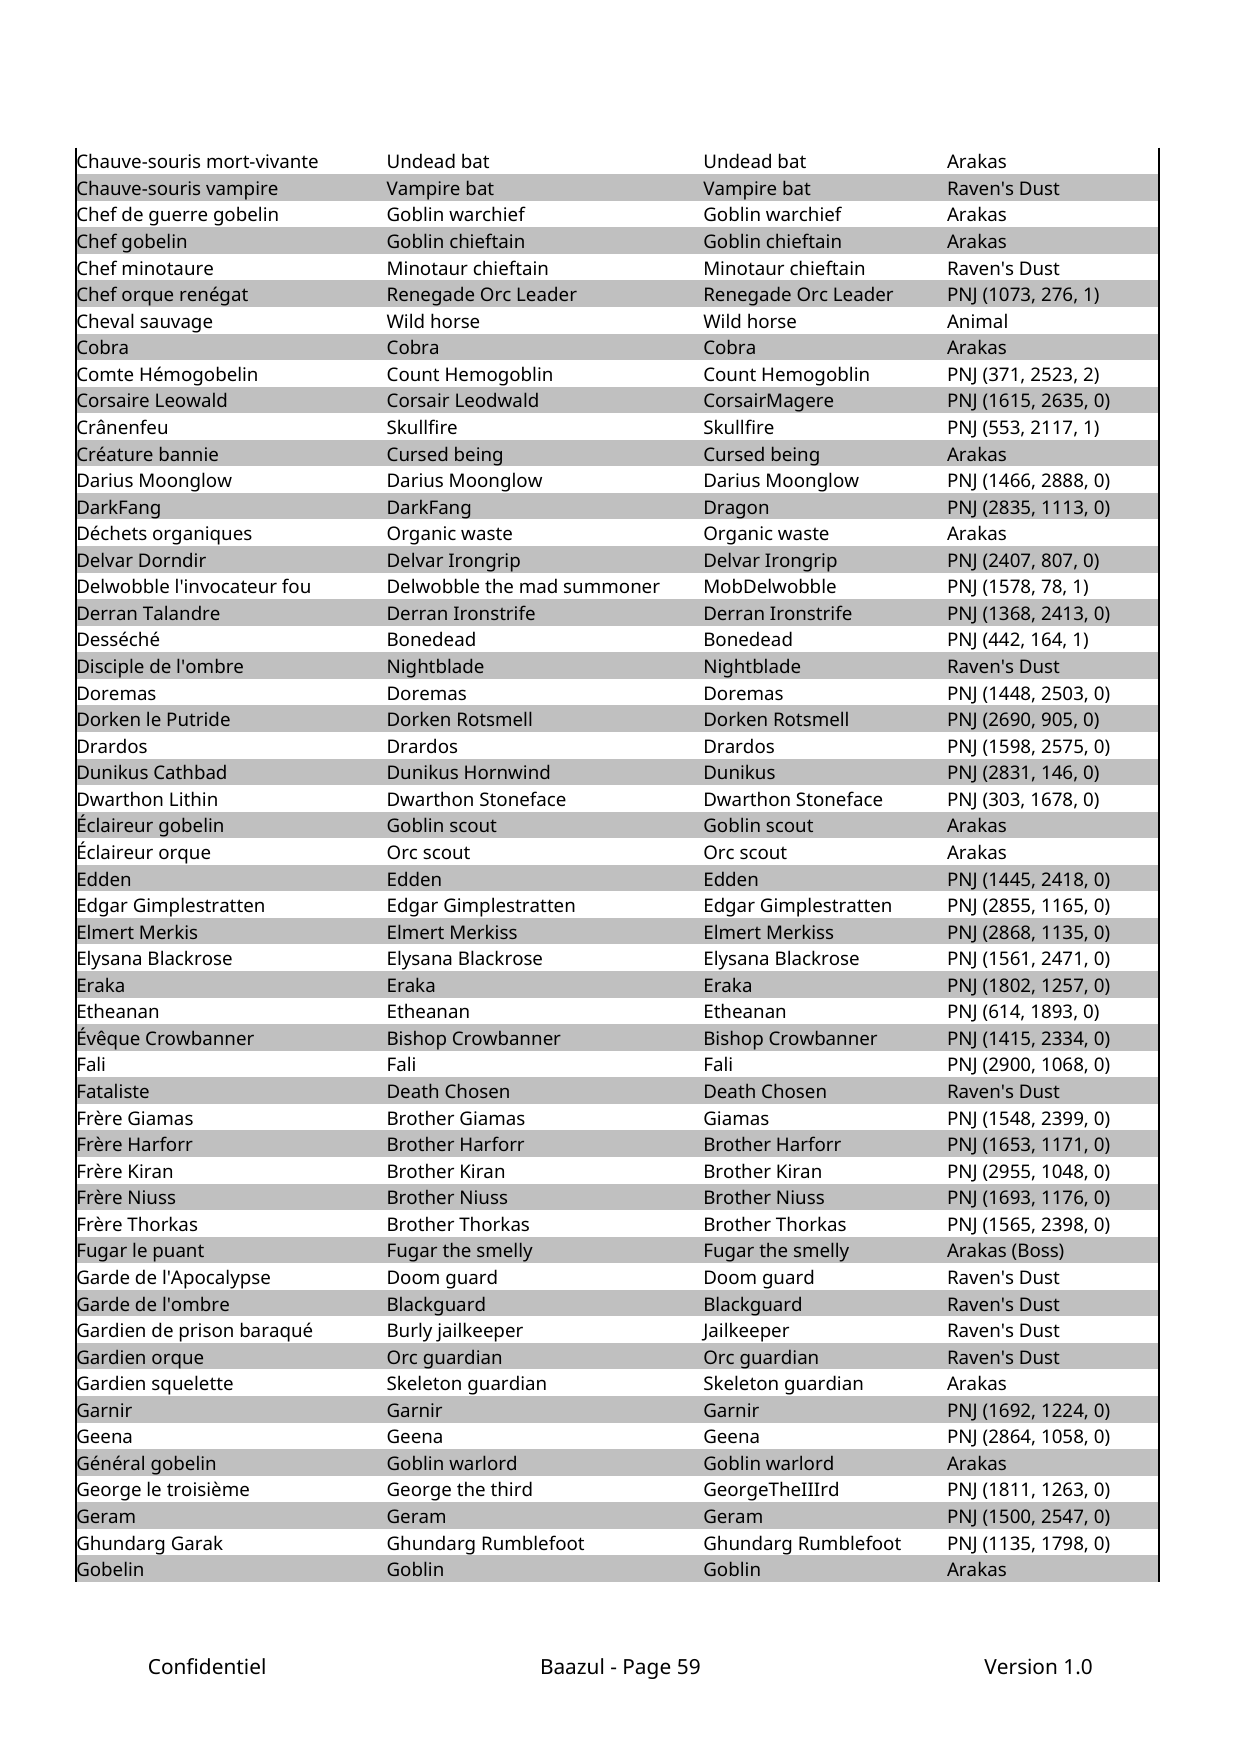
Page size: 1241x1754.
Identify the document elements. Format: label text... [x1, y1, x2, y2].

table_cell PNJ (1561, 2471, 0) [947, 945, 1158, 971]
table_cell Death Chosen [386, 1077, 703, 1104]
table_cell Drardos [703, 732, 947, 758]
table_cell PNJ (1466, 2888, 0) [947, 466, 1158, 493]
table_cell Évêque Crowbanner [77, 1024, 386, 1051]
table_cell Cursed being [703, 440, 947, 466]
table_cell Delwobble l'invocateur fou [77, 573, 386, 599]
table_cell Skullfire [703, 413, 947, 440]
table_cell Dunikus [703, 759, 947, 785]
table_cell PNJ (2690, 905, 0) [947, 705, 1158, 732]
table_cell Darius Moonglow [703, 466, 947, 493]
table_cell Fali [703, 1051, 947, 1077]
table_cell Etheanan [77, 998, 386, 1024]
table_cell Doom guard [386, 1263, 703, 1290]
table_cell Blackguard [703, 1290, 947, 1316]
table_cell Edden [386, 865, 703, 891]
table_cell Chef minotaure [77, 254, 386, 280]
table_cell Geena [77, 1423, 386, 1449]
table_cell PNJ (1415, 2334, 0) [947, 1024, 1158, 1051]
table_cell Eraka [703, 971, 947, 998]
table_cell Frère Giamas [77, 1104, 386, 1130]
table_cell Garde de l'Apocalypse [77, 1263, 386, 1290]
table_cell Burly jailkeeper [386, 1316, 703, 1343]
table_cell Arakas [947, 227, 1158, 254]
table_cell Arakas [947, 1370, 1158, 1396]
table_cell PNJ (1802, 1257, 0) [947, 971, 1158, 998]
table_cell PNJ (1500, 2547, 0) [947, 1502, 1158, 1529]
table_cell Goblin chieftain [386, 227, 703, 254]
table_cell Arakas [947, 440, 1158, 466]
table_cell Goblin warchief [703, 201, 947, 227]
table_cell PNJ (1368, 2413, 0) [947, 599, 1158, 626]
table_cell Minotaur chieftain [703, 254, 947, 280]
table_cell Desséché [77, 626, 386, 652]
table_cell Fugar the smelly [386, 1237, 703, 1263]
table_cell Fataliste [77, 1077, 386, 1104]
table_cell Raven's Dust [947, 1316, 1158, 1343]
table_cell George le troisième [77, 1476, 386, 1502]
table_cell Cobra [703, 334, 947, 360]
table_cell Fugar le puant [77, 1237, 386, 1263]
table_cell Animal [947, 307, 1158, 333]
table_cell PNJ (1653, 1171, 0) [947, 1130, 1158, 1157]
table_cell Nightblade [703, 652, 947, 679]
table_cell Raven's Dust [947, 1077, 1158, 1104]
table_cell PNJ (1548, 2399, 0) [947, 1104, 1158, 1130]
table_cell PNJ (1598, 2575, 0) [947, 732, 1158, 758]
table_cell Darius Moonglow [386, 466, 703, 493]
table_cell Eraka [386, 971, 703, 998]
table_cell Arakas (Boss) [947, 1237, 1158, 1263]
table_cell Frère Niuss [77, 1184, 386, 1210]
table_cell Garde de l'ombre [77, 1290, 386, 1316]
table_cell Frère Thorkas [77, 1210, 386, 1237]
table_cell Gardien squelette [77, 1370, 386, 1396]
table_cell Ghundarg Rumblefoot [386, 1529, 703, 1555]
table_cell Bonedead [386, 626, 703, 652]
table_cell Éclaireur orque [77, 838, 386, 865]
table_cell PNJ (2955, 1048, 0) [947, 1157, 1158, 1183]
table_cell Goblin [703, 1555, 947, 1582]
table_cell Edgar Gimplestratten [386, 891, 703, 918]
table_cell Doremas [77, 679, 386, 705]
table_cell Bishop Crowbanner [386, 1024, 703, 1051]
table_cell Brother Kiran [386, 1157, 703, 1183]
table_cell Drardos [77, 732, 386, 758]
table_cell Orc guardian [386, 1343, 703, 1369]
table_cell Crânenfeu [77, 413, 386, 440]
table_cell Organic waste [386, 520, 703, 546]
table_cell Dorken le Putride [77, 705, 386, 732]
table_cell MobDelwobble [703, 573, 947, 599]
table_cell Arakas [947, 520, 1158, 546]
table_cell Elysana Blackrose [77, 945, 386, 971]
table_cell Giamas [703, 1104, 947, 1130]
table_cell Geena [703, 1423, 947, 1449]
table_cell Goblin warlord [386, 1449, 703, 1476]
table_cell Bishop Crowbanner [703, 1024, 947, 1051]
table_cell Elmert Merkis [77, 918, 386, 944]
table_cell Disciple de l'ombre [77, 652, 386, 679]
table_cell Brother Niuss [386, 1184, 703, 1210]
table_cell CorsairMagere [703, 387, 947, 413]
table_cell Delvar Irongrip [386, 546, 703, 573]
table_cell Delwobble the mad summoner [386, 573, 703, 599]
table_cell Déchets organiques [77, 520, 386, 546]
table_cell Cursed being [386, 440, 703, 466]
table_cell PNJ (1578, 78, 1) [947, 573, 1158, 599]
table_cell Etheanan [386, 998, 703, 1024]
table_cell Arakas [947, 201, 1158, 227]
table_cell PNJ (2831, 146, 0) [947, 759, 1158, 785]
table_cell Raven's Dust [947, 254, 1158, 280]
table_cell Wild horse [386, 307, 703, 333]
table_cell Brother Giamas [386, 1104, 703, 1130]
table_cell Arakas [947, 838, 1158, 865]
table_cell Dwarthon Stoneface [703, 785, 947, 812]
table_cell Darius Moonglow [77, 466, 386, 493]
table_cell Doremas [703, 679, 947, 705]
table_cell Goblin [386, 1555, 703, 1582]
table_cell Brother Harforr [703, 1130, 947, 1157]
table_cell Dunikus Cathbad [77, 759, 386, 785]
table_cell Ghundarg Rumblefoot [703, 1529, 947, 1555]
table_cell Derran Ironstrife [703, 599, 947, 626]
table_cell Undead bat [703, 148, 947, 174]
table_cell Elysana Blackrose [386, 945, 703, 971]
table_cell Comte Hémogobelin [77, 360, 386, 387]
table_cell Frère Harforr [77, 1130, 386, 1157]
table_cell Delvar Irongrip [703, 546, 947, 573]
table_cell Skullfire [386, 413, 703, 440]
table_cell Blackguard [386, 1290, 703, 1316]
table_cell Vampire bat [386, 174, 703, 201]
table_cell PNJ (1445, 2418, 0) [947, 865, 1158, 891]
table_cell Elmert Merkiss [703, 918, 947, 944]
table_cell Undead bat [386, 148, 703, 174]
table_cell Dorken Rotsmell [386, 705, 703, 732]
table_cell Organic waste [703, 520, 947, 546]
table_cell Edden [77, 865, 386, 891]
table_cell Orc scout [703, 838, 947, 865]
table_cell Raven's Dust [947, 1290, 1158, 1316]
table_cell Chef de guerre gobelin [77, 201, 386, 227]
table_cell PNJ (1693, 1176, 0) [947, 1184, 1158, 1210]
table_cell Edgar Gimplestratten [77, 891, 386, 918]
table_cell Geram [77, 1502, 386, 1529]
table_cell Cobra [77, 334, 386, 360]
table_cell Chef gobelin [77, 227, 386, 254]
table_cell Count Hemogoblin [386, 360, 703, 387]
table_cell Cheval sauvage [77, 307, 386, 333]
table_cell Bonedead [703, 626, 947, 652]
table_cell Brother Kiran [703, 1157, 947, 1183]
table_cell George the third [386, 1476, 703, 1502]
table_cell Chef orque renégat [77, 280, 386, 307]
table_cell Gardien orque [77, 1343, 386, 1369]
table_cell Créature bannie [77, 440, 386, 466]
table_cell Doremas [386, 679, 703, 705]
table_cell Garnir [703, 1396, 947, 1423]
table_cell Dorken Rotsmell [703, 705, 947, 732]
table_cell Elmert Merkiss [386, 918, 703, 944]
table_cell Doom guard [703, 1263, 947, 1290]
table_cell Drardos [386, 732, 703, 758]
table_cell Orc scout [386, 838, 703, 865]
table_cell Corsair Leodwald [386, 387, 703, 413]
table_cell Orc guardian [703, 1343, 947, 1369]
table_cell Goblin warchief [386, 201, 703, 227]
table_cell Dragon [703, 493, 947, 519]
table_cell Geram [386, 1502, 703, 1529]
table_cell Arakas [947, 812, 1158, 838]
table_cell PNJ (1692, 1224, 0) [947, 1396, 1158, 1423]
table_cell Dunikus Hornwind [386, 759, 703, 785]
table_cell Count Hemogoblin [703, 360, 947, 387]
table_cell Goblin scout [386, 812, 703, 838]
table_cell Goblin chieftain [703, 227, 947, 254]
table_cell Raven's Dust [947, 652, 1158, 679]
table_cell PNJ (2864, 1058, 0) [947, 1423, 1158, 1449]
table_cell Elysana Blackrose [703, 945, 947, 971]
table_cell Garnir [386, 1396, 703, 1423]
table_cell Brother Niuss [703, 1184, 947, 1210]
table_cell DarkFang [386, 493, 703, 519]
table_cell PNJ (1565, 2398, 0) [947, 1210, 1158, 1237]
table_cell PNJ (1135, 1798, 0) [947, 1529, 1158, 1555]
table_cell Death Chosen [703, 1077, 947, 1104]
table_cell Arakas [947, 334, 1158, 360]
table_cell PNJ (2407, 807, 0) [947, 546, 1158, 573]
table_cell Arakas [947, 148, 1158, 174]
table_cell Fali [386, 1051, 703, 1077]
table_cell Raven's Dust [947, 1263, 1158, 1290]
table_cell Skeleton guardian [703, 1370, 947, 1396]
table_cell PNJ (2900, 1068, 0) [947, 1051, 1158, 1077]
table_cell Delvar Dorndir [77, 546, 386, 573]
table_cell Wild horse [703, 307, 947, 333]
table_cell Corsaire Leowald [77, 387, 386, 413]
table_cell Brother Harforr [386, 1130, 703, 1157]
table_cell Goblin scout [703, 812, 947, 838]
table_cell Etheanan [703, 998, 947, 1024]
table_cell Dwarthon Lithin [77, 785, 386, 812]
table_cell Geram [703, 1502, 947, 1529]
table_cell Fali [77, 1051, 386, 1077]
table_cell Cobra [386, 334, 703, 360]
table_cell Renegade Orc Leader [386, 280, 703, 307]
table_cell Derran Talandre [77, 599, 386, 626]
table_cell PNJ (442, 164, 1) [947, 626, 1158, 652]
table_cell PNJ (371, 2523, 2) [947, 360, 1158, 387]
table_cell Chauve-souris mort-vivante [77, 148, 386, 174]
table_cell Raven's Dust [947, 174, 1158, 201]
table_cell Brother Thorkas [386, 1210, 703, 1237]
table_cell Ghundarg Garak [77, 1529, 386, 1555]
table_cell Arakas [947, 1555, 1158, 1582]
table_cell DarkFang [77, 493, 386, 519]
table_cell Général gobelin [77, 1449, 386, 1476]
table_cell PNJ (303, 1678, 0) [947, 785, 1158, 812]
table_cell Edgar Gimplestratten [703, 891, 947, 918]
table_cell Jailkeeper [703, 1316, 947, 1343]
table_cell Chauve-souris vampire [77, 174, 386, 201]
table_cell Nightblade [386, 652, 703, 679]
table_cell Arakas [947, 1449, 1158, 1476]
table_cell Skeleton guardian [386, 1370, 703, 1396]
table_cell PNJ (2855, 1165, 0) [947, 891, 1158, 918]
table_cell Gobelin [77, 1555, 386, 1582]
table_cell Brother Thorkas [703, 1210, 947, 1237]
table_cell Vampire bat [703, 174, 947, 201]
table_cell Geena [386, 1423, 703, 1449]
table_cell PNJ (2868, 1135, 0) [947, 918, 1158, 944]
table_cell Goblin warlord [703, 1449, 947, 1476]
table_cell Frère Kiran [77, 1157, 386, 1183]
table_cell Éclaireur gobelin [77, 812, 386, 838]
table_cell Minotaur chieftain [386, 254, 703, 280]
table_cell Eraka [77, 971, 386, 998]
table_cell Derran Ironstrife [386, 599, 703, 626]
table_cell PNJ (1073, 276, 1) [947, 280, 1158, 307]
table_cell PNJ (553, 2117, 1) [947, 413, 1158, 440]
table_cell Dwarthon Stoneface [386, 785, 703, 812]
table_cell PNJ (1811, 1263, 0) [947, 1476, 1158, 1502]
table_cell Edden [703, 865, 947, 891]
table_cell PNJ (1615, 2635, 0) [947, 387, 1158, 413]
table_cell PNJ (2835, 1113, 0) [947, 493, 1158, 519]
table_cell PNJ (1448, 2503, 0) [947, 679, 1158, 705]
table_cell Gardien de prison baraqué [77, 1316, 386, 1343]
table_cell Fugar the smelly [703, 1237, 947, 1263]
table_cell GeorgeTheIIIrd [703, 1476, 947, 1502]
table_cell Raven's Dust [947, 1343, 1158, 1369]
table_cell Renegade Orc Leader [703, 280, 947, 307]
table_cell Garnir [77, 1396, 386, 1423]
table_cell PNJ (614, 1893, 0) [947, 998, 1158, 1024]
